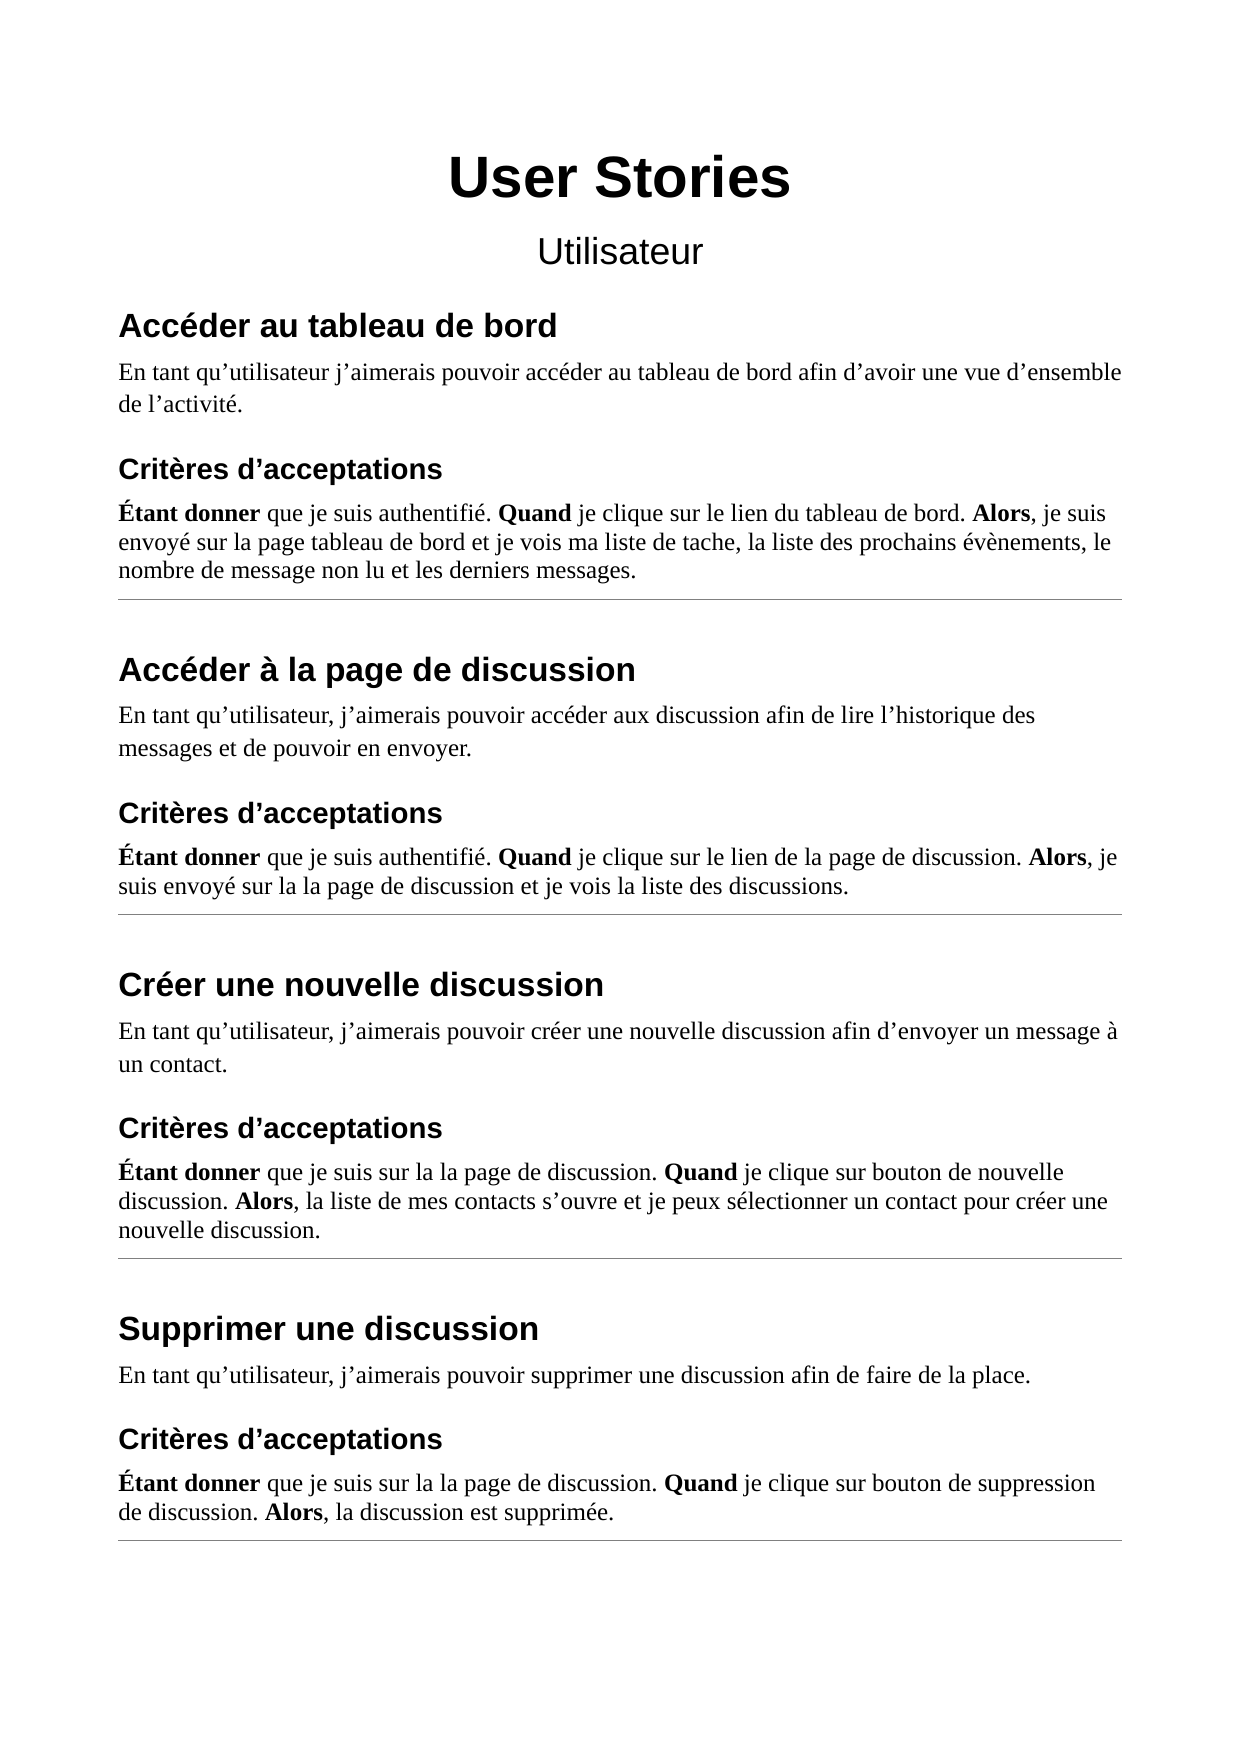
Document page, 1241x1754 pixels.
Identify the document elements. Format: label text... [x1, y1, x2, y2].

text Étant donner que je suis sur la la page de discussion. Quand je clique sur bouton de nouvelle discussion. Alors, la liste de mes contacts s’ouvre et je peux sélectionner un contact pour créer une nouvelle discussion. [118, 1157, 1122, 1243]
text Étant donner que je suis sur la la page de discussion. Quand je clique sur bouton de suppression de discussion. Alors, la discussion est supprimée. [118, 1468, 1122, 1526]
subtitle Supprimer une discussion [118, 1308, 1122, 1347]
subtitle Accéder à la page de discussion [118, 649, 1122, 688]
subtitle Utilisateur [118, 229, 1122, 272]
text En tant qu’utilisateur, j’aimerais pouvoir accéder aux discussion afin de lire l’historique des messages et de pouvoir en envoyer. [118, 701, 1122, 762]
text Étant donner que je suis authentifié. Quand je clique sur le lien de la page de discussion. Alors, je suis envoyé sur la la page de discussion et je vois la liste des discussions. [118, 842, 1122, 899]
text En tant qu’utilisateur, j’aimerais pouvoir supprimer une discussion afin de faire de la place. [118, 1360, 1122, 1388]
text En tant qu’utilisateur j’aimerais pouvoir accéder au tableau de bord afin d’avoir une vue d’ensemble de l’activité. [118, 357, 1122, 418]
subtitle Critères d’acceptations [118, 1111, 1122, 1145]
subtitle Créer une nouvelle discussion [118, 964, 1122, 1003]
text Étant donner que je suis authentifié. Quand je clique sur le lien du tableau de bord. Alors, je suis envoyé sur la page tableau de bord et je vois ma liste de tache, la liste des prochains évènements, le nombre de message non lu et les derniers messages. [118, 498, 1122, 584]
subtitle Critères d’acceptations [118, 1422, 1122, 1456]
subtitle Accéder au tableau de bord [118, 305, 1122, 344]
subtitle Critères d’acceptations [118, 452, 1122, 486]
subtitle Critères d’acceptations [118, 796, 1122, 829]
title User Stories [118, 143, 1122, 210]
text En tant qu’utilisateur, j’aimerais pouvoir créer une nouvelle discussion afin d’envoyer un message à un contact. [118, 1016, 1122, 1077]
